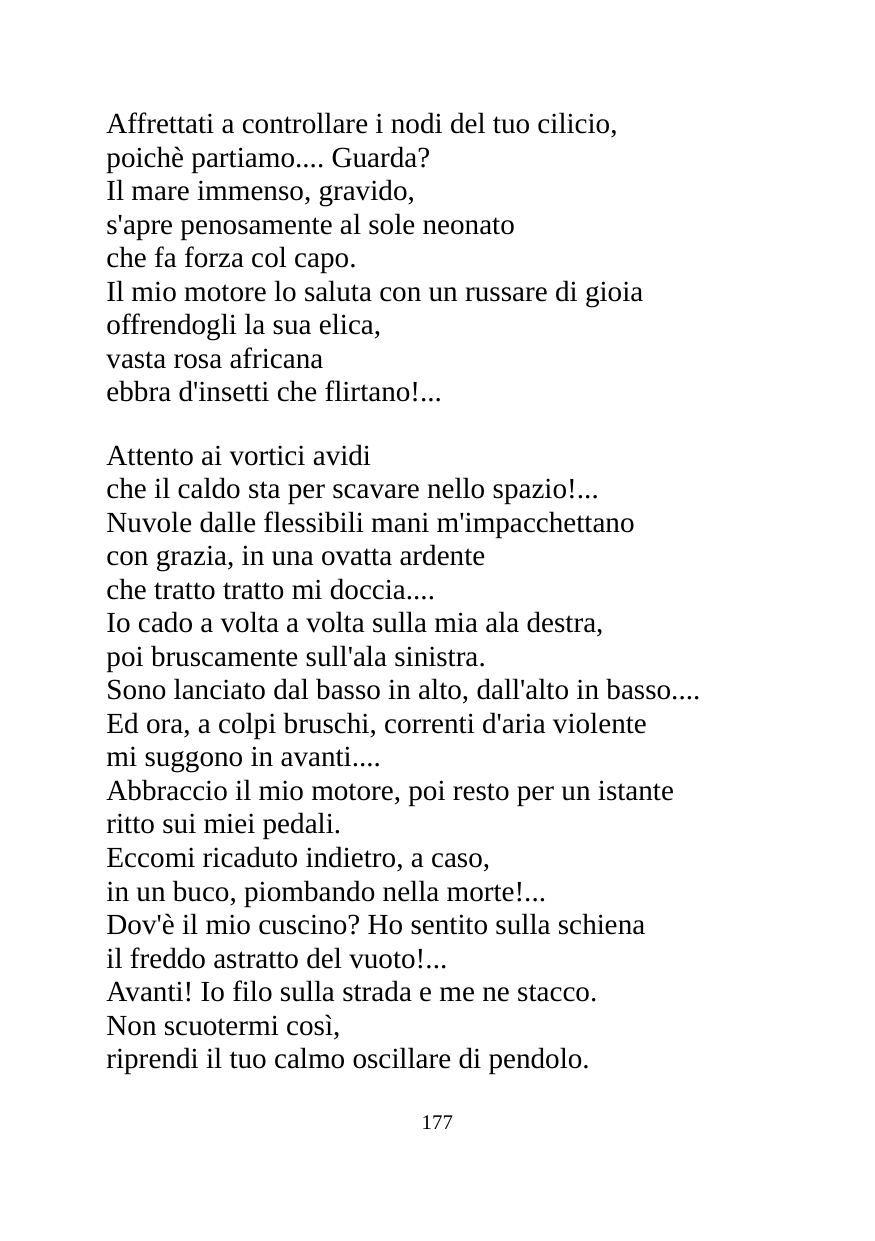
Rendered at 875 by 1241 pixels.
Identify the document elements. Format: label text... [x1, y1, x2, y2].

text Affrettati a controllare i nodi del tuo cilicio, poichè partiamo.... Guarda? Il mare immenso, gravido, s'apre penosamente al sole neonato che fa forza col capo. Il mio motore lo saluta con un russare di gioia offrendogli la sua elica, vasta rosa africana ebbra d'insetti che flirtano!... [106, 106, 768, 408]
text Attento ai vortici avidi che il caldo sta per scavare nello spazio!... Nuvole dalle flessibili mani m'impacchettano con grazia, in una ovatta ardente che tratto tratto mi doccia.... Io cado a volta a volta sulla mia ala destra, poi bruscamente sull'ala sinistra. Sono lanciato dal basso in alto, dall'alto in basso.... Ed ora, a colpi bruschi, correnti d'aria violente mi suggono in avanti.... Abbraccio il mio motore, poi resto per un istante ritto sui miei pedali. Eccomi ricaduto indietro, a caso, in un buco, piombando nella morte!... Dov'è il mio cuscino? Ho sentito sulla schiena il freddo astratto del vuoto!... Avanti! Io filo sulla strada e me ne stacco. Non scuotermi così, riprendi il tuo calmo oscillare di pendolo. [106, 438, 768, 1075]
